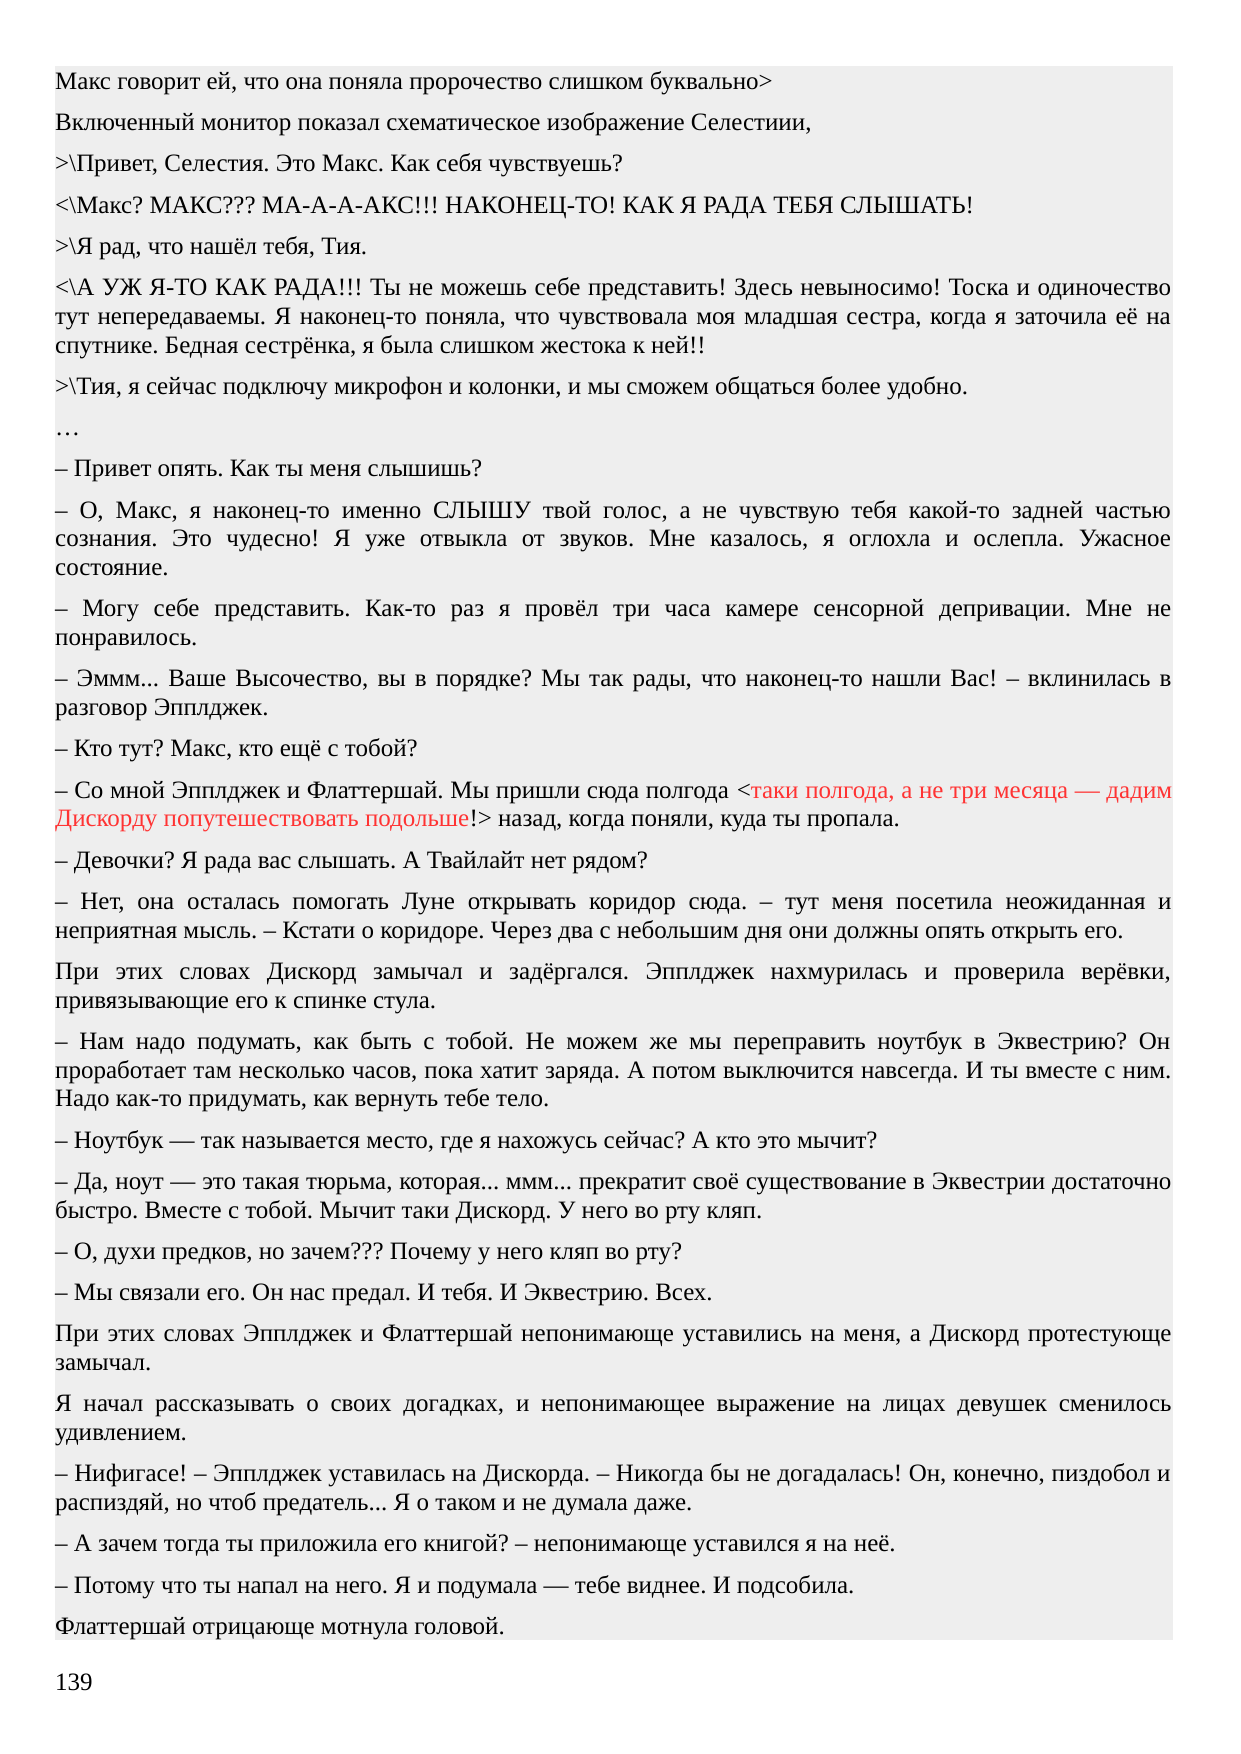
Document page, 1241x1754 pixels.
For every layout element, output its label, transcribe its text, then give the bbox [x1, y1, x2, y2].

text Я начал рассказывать о своих догадках, и непонимающее выражение на лицах девушек сменилось удивлением. [55, 1388, 1173, 1446]
text – Да, ноут — это такая тюрьма, которая... ммм... прекратит своё существование в Эквестрии достаточно быстро. Вместе с тобой. Мычит таки Дискорд. У него во рту кляп. [55, 1166, 1173, 1223]
text – Привет опять. Как ты меня слышишь? [55, 453, 1173, 482]
text – Могу себе представить. Как-то раз я провёл три часа камере сенсорной депривации. Мне не понравилось. [55, 593, 1173, 651]
text – Девочки? Я рада вас слышать. А Твайлайт нет рядом? [55, 845, 1173, 873]
text – Потому что ты напал на него. Я и подумала — тебе виднее. И подсобила. [55, 1570, 1173, 1598]
text <\А УЖ Я-ТО КАК РАДА!!! Ты не можешь себе представить! Здесь невыносимо! Тоска и одиночество тут непередаваемы. Я наконец-то поняла, что чувствовала моя младшая сестра, когда я заточила её на спутнике. Бедная сестрёнка, я была слишком жестока к ней!! [55, 272, 1173, 358]
text >\Я рад, что нашёл тебя, Тия. [55, 231, 1173, 260]
text При этих словах Эпплджек и Флаттершай непонимающе уставились на меня, а Дискорд протестующе замычал. [55, 1318, 1173, 1376]
text – Нифигасе! – Эпплджек уставилась на Дискорда. – Никогда бы не догадалась! Он, конечно, пиздобол и распиздяй, но чтоб предатель... Я о таком и не думала даже. [55, 1458, 1173, 1516]
text >\Привет, Селестия. Это Макс. Как себя чувствуешь? [55, 148, 1173, 177]
text – Ноутбук — так называется место, где я нахожусь сейчас? А кто это мычит? [55, 1125, 1173, 1153]
text При этих словах Дискорд замычал и задёргался. Эпплджек нахмурилась и проверила верёвки, привязывающие его к спинке стула. [55, 956, 1173, 1013]
text – Кто тут? Макс, кто ещё с тобой? [55, 733, 1173, 762]
text … [55, 412, 1173, 441]
text – Эммм... Ваше Высочество, вы в порядке? Мы так рады, что наконец-то нашли Вас! – вклинилась в разговор Эпплджек. [55, 663, 1173, 721]
text – Нам надо подумать, как быть с тобой. Не можем же мы переправить ноутбук в Эквестрию? Он проработает там несколько часов, пока хатит заряда. А потом выключится навсегда. И ты вместе с ним. Надо как-то придумать, как вернуть тебе тело. [55, 1026, 1173, 1112]
text – Со мной Эпплджек и Флаттершай. Мы пришли сюда полгода <таки полгода, а не три месяца — дадим Дискорду попутешествовать подольше!> назад, когда поняли, куда ты пропала. [55, 775, 1173, 832]
text – Нет, она осталась помогать Луне открывать коридор сюда. – тут меня посетила неожиданная и неприятная мысль. – Кстати о коридоре. Через два с небольшим дня они должны опять открыть его. [55, 886, 1173, 943]
text – Мы связали его. Он нас предал. И тебя. И Эквестрию. Всех. [55, 1277, 1173, 1306]
text Включенный монитор показал схематическое изображение Селестиии, [55, 107, 1173, 136]
text Флаттершай отрицающе мотнула головой. [55, 1611, 1173, 1640]
text – О, духи предков, но зачем??? Почему у него кляп во рту? [55, 1236, 1173, 1265]
text >\Тия, я сейчас подключу микрофон и колонки, и мы сможем общаться более удобно. [55, 371, 1173, 400]
text Макс говорит ей, что она поняла пророчество слишком буквально> [55, 66, 1173, 95]
text <\Макс? МАКС??? МА-А-А-АКС!!! НАКОНЕЦ-ТО! КАК Я РАДА ТЕБЯ СЛЫШАТЬ! [55, 190, 1173, 218]
text – А зачем тогда ты приложила его книгой? – непонимающе уставился я на неё. [55, 1528, 1173, 1557]
text – О, Макс, я наконец-то именно СЛЫШУ твой голос, а не чувствую тебя какой-то задней частью сознания. Это чудесно! Я уже отвыкла от звуков. Мне казалось, я оглохла и ослепла. Ужасное состояние. [55, 495, 1173, 581]
